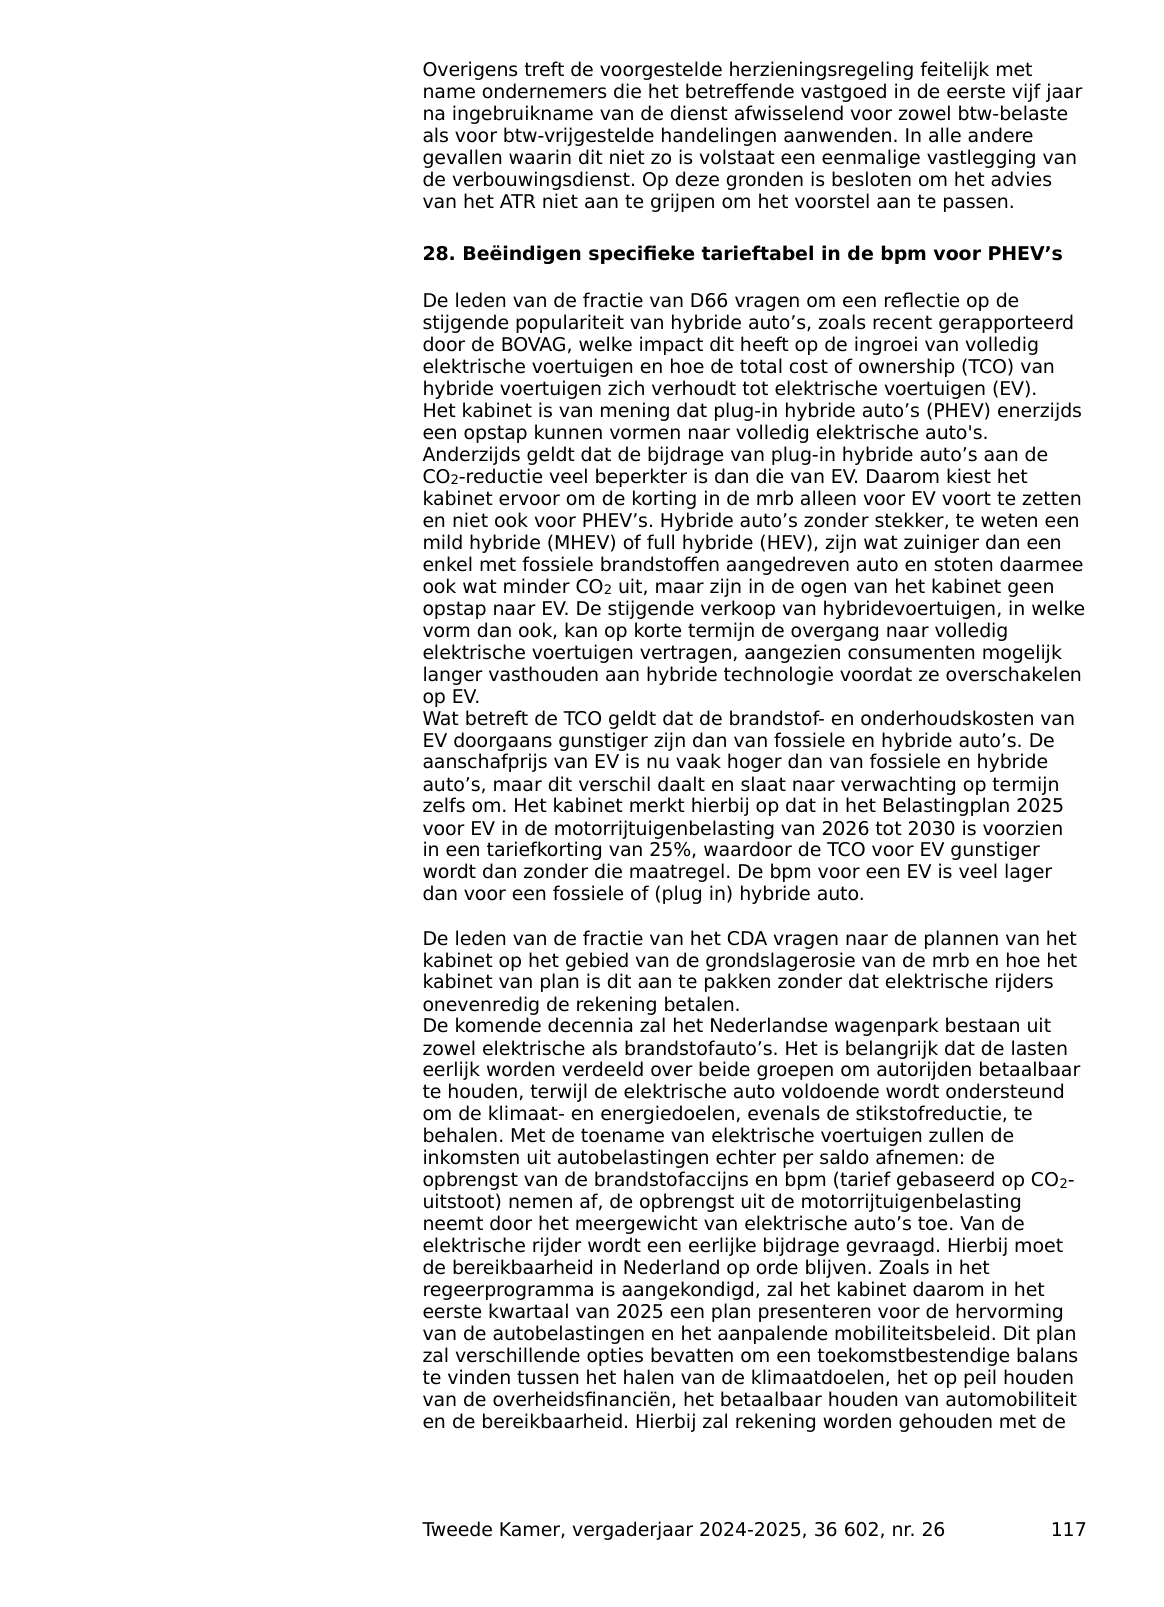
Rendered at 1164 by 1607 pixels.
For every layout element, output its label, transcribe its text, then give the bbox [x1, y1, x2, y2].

text Overigens treft de voorgestelde herzieningsregeling feitelijk met name ondernemers die het betreffende vastgoed in de eerste vijf jaar na ingebruikname van de dienst afwisselend voor zowel btw-belaste als voor btw-vrijgestelde handelingen aanwenden. In alle andere gevallen waarin dit niet zo is volstaat een eenmalige vastlegging van de verbouwingsdienst. Op deze gronden is besloten om het advies van het ATR niet aan te grijpen om het voorstel aan te passen. [422, 59, 1087, 213]
text Wat betreft de TCO geldt dat de brandstof- en onderhoudskosten van EV doorgaans gunstiger zijn dan van fossiele en hybride auto’s. De aanschafprijs van EV is nu vaak hoger dan van fossiele en hybride auto’s, maar dit verschil daalt en slaat naar verwachting op termijn zelfs om. Het kabinet merkt hierbij op dat in het Belastingplan 2025 voor EV in de motorrijtuigenbelasting van 2026 tot 2030 is voorzien in een tariefkorting van 25%, waardoor de TCO voor EV gunstiger wordt dan zonder die maatregel. De bpm voor een EV is veel lager dan voor een fossiele of (plug in) hybride auto. [422, 707, 1087, 905]
text De leden van de fractie van D66 vragen om een reflectie op de stijgende populariteit van hybride auto’s, zoals recent gerapporteerd door de BOVAG, welke impact dit heeft op de ingroei van volledig elektrische voertuigen en hoe de total cost of ownership (TCO) van hybride voertuigen zich verhoudt tot elektrische voertuigen (EV). [422, 290, 1087, 400]
text Het kabinet is van mening dat plug-in hybride auto’s (PHEV) enerzijds een opstap kunnen vormen naar volledig elektrische auto's. Anderzijds geldt dat de bijdrage van plug-in hybride auto’s aan de CO2-reductie veel beperkter is dan die van EV. Daarom kiest het kabinet ervoor om de korting in de mrb alleen voor EV voort te zetten en niet ook voor PHEV’s. Hybride auto’s zonder stekker, te weten een mild hybride (MHEV) of full hybride (HEV), zijn wat zuiniger dan een enkel met fossiele brandstoffen aangedreven auto en stoten daarmee ook wat minder CO2 uit, maar zijn in de ogen van het kabinet geen opstap naar EV. De stijgende verkoop van hybridevoertuigen, in welke vorm dan ook, kan op korte termijn de overgang naar volledig elektrische voertuigen vertragen, aangezien consumenten mogelijk langer vasthouden aan hybride technologie voordat ze overschakelen op EV. [422, 400, 1087, 707]
text De komende decennia zal het Nederlandse wagenpark bestaan uit zowel elektrische als brandstofauto’s. Het is belangrijk dat de lasten eerlijk worden verdeeld over beide groepen om autorijden betaalbaar te houden, terwijl de elektrische auto voldoende wordt ondersteund om de klimaat- en energiedoelen, evenals de stikstofreductie, te behalen. Met de toename van elektrische voertuigen zullen de inkomsten uit autobelastingen echter per saldo afnemen: de opbrengst van de brandstofaccijns en bpm (tarief gebaseerd op CO2-uitstoot) nemen af, de opbrengst uit de motorrijtuigenbelasting neemt door het meergewicht van elektrische auto’s toe. Van de elektrische rijder wordt een eerlijke bijdrage gevraagd. Hierbij moet de bereikbaarheid in Nederland op orde blijven. Zoals in het regeerprogramma is aangekondigd, zal het kabinet daarom in het eerste kwartaal van 2025 een plan presenteren voor de hervorming van de autobelastingen en het aanpalende mobiliteitsbeleid. Dit plan zal verschillende opties bevatten om een toekomstbestendige balans te vinden tussen het halen van de klimaatdoelen, het op peil houden van de overheidsfinanciën, het betaalbaar houden van automobiliteit en de bereikbaarheid. Hierbij zal rekening worden gehouden met de [422, 1015, 1087, 1433]
subtitle 28. Beëindigen specifieke tarieftabel in de bpm voor PHEV’s [422, 243, 1087, 265]
text De leden van de fractie van het CDA vragen naar de plannen van het kabinet op het gebied van de grondslagerosie van de mrb en hoe het kabinet van plan is dit aan te pakken zonder dat elektrische rijders onevenredig de rekening betalen. [422, 927, 1087, 1015]
